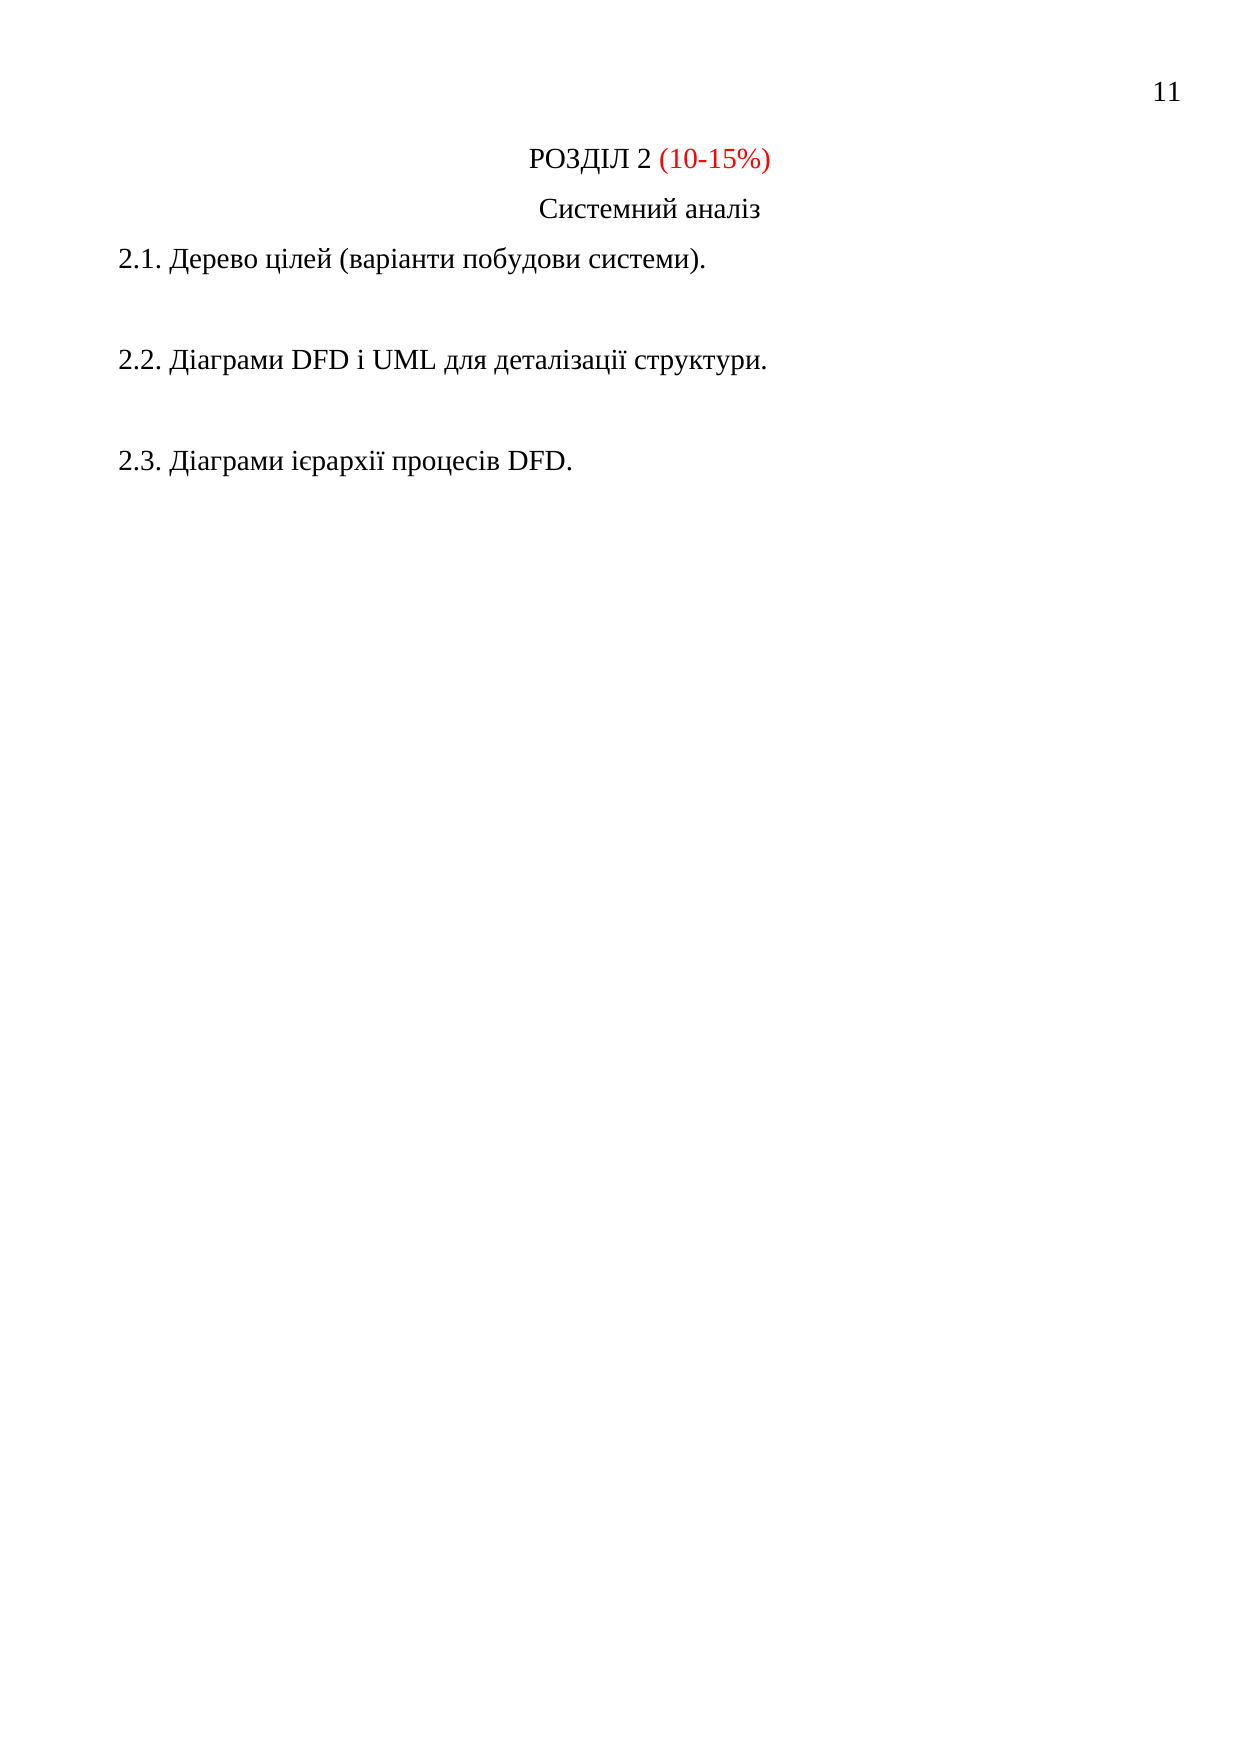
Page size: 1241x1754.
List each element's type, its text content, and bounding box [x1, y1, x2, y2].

text РОЗДІЛ 2 (10-15%) Системний аналіз [118, 141, 1181, 225]
text 2.1. Дерево цілей (варіанти побудови системи). [118, 242, 1181, 275]
text 2.3. Діаграми ієрархії процесів DFD. [118, 443, 1181, 476]
text 2.2. Діаграми DFD і UML для деталізації структури. [118, 342, 1181, 376]
